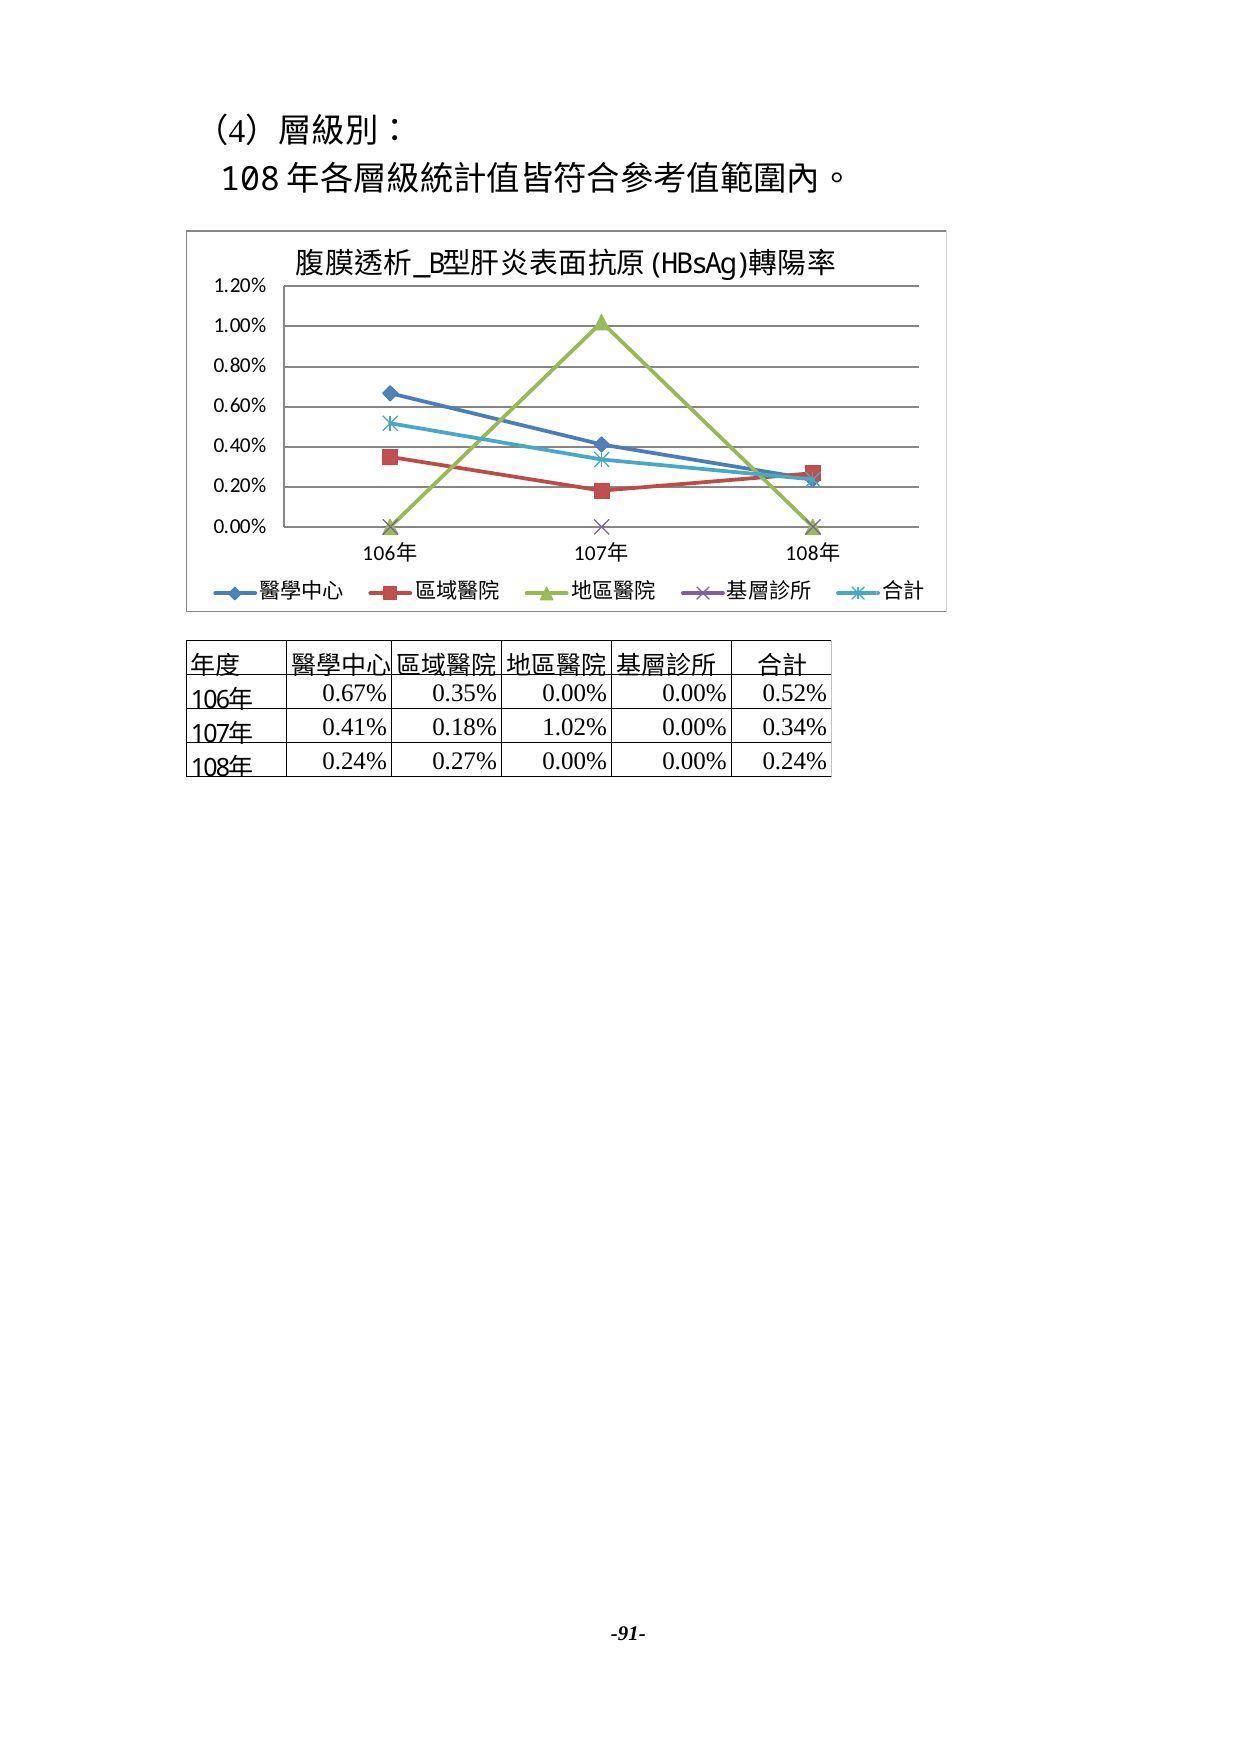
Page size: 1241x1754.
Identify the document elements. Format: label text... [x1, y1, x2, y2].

text 108年各層級統計值皆符合參考值範圍內。 [220, 152, 1111, 200]
list 層級別： [195, 104, 1122, 152]
